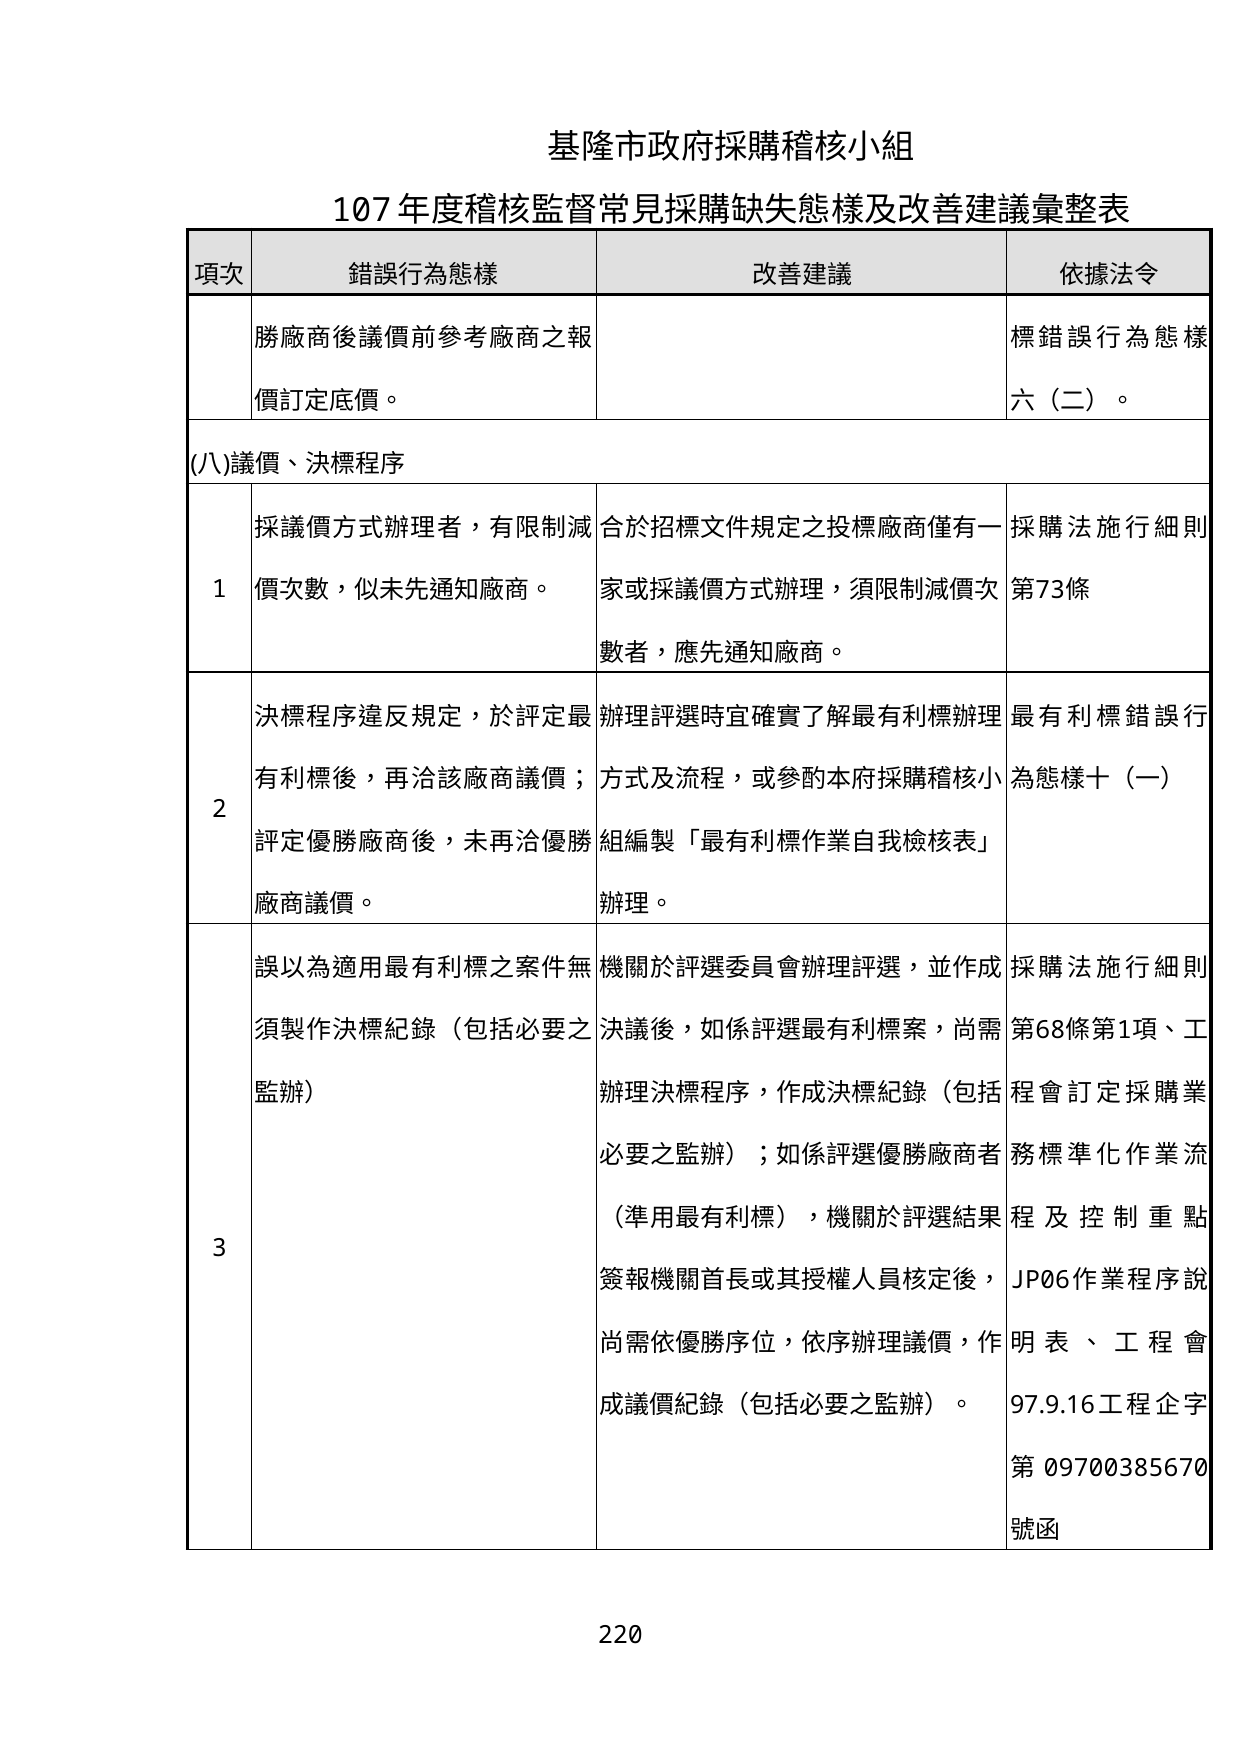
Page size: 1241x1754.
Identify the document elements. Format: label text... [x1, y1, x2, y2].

table_cell 決標程序違反規定，於評定最有利標後，再洽該廠商議價；評定優勝廠商後，未再洽優勝廠商議價。 [252, 673, 596, 922]
table_cell [597, 296, 1006, 419]
table_header 基隆市政府採購稽核小組 107年度稽核監督常見採購缺失態樣及改善建議彙整表 [251, 103, 1211, 228]
table_cell 項次 [189, 231, 251, 293]
table_cell 機關於評選委員會辦理評選，並作成決議後，如係評選最有利標案，尚需辦理決標程序，作成決標紀錄（包括必要之監辦）；如係評選優勝廠商者（準用最有利標），機關於評選結果簽報機關首長或其授權人員核定後，尚需依優勝序位，依序辦理議價，作成議價紀錄（包括必要之監辦）。 [597, 924, 1006, 1548]
table_cell 採議價方式辦理者，有限制減價次數，似未先通知廠商。 [252, 484, 596, 671]
table_cell 依據法令 [1007, 231, 1209, 293]
table_cell 採購法施行細則第73條 [1007, 484, 1209, 671]
table_header [187, 103, 251, 228]
table_cell [189, 296, 251, 419]
table_cell 誤以為適用最有利標之案件無須製作決標紀錄（包括必要之監辦） [252, 924, 596, 1548]
table_cell 標錯誤行為態樣六（二）。 [1007, 296, 1209, 419]
table_cell 勝廠商後議價前參考廠商之報價訂定底價。 [252, 296, 596, 419]
table_cell 3 [189, 924, 251, 1548]
table_cell 最有利標錯誤行為態樣十（一） [1007, 673, 1209, 922]
table_cell 錯誤行為態樣 [252, 231, 596, 293]
table_cell 採購法施行細則第68條第1項、工程會訂定採購業務標準化作業流程及控制重點JP06作業程序說明表、工程會97.9.16工程企字第09700385670號函 [1007, 924, 1209, 1548]
table_cell 合於招標文件規定之投標廠商僅有一家或採議價方式辦理，須限制減價次 數者，應先通知廠商。 [597, 484, 1006, 671]
table_cell 1 [189, 484, 251, 671]
table_cell (八)議價、決標程序 [189, 420, 1209, 483]
table_cell 改善建議 [597, 231, 1006, 293]
table_cell 2 [189, 673, 251, 922]
table_cell 辦理評選時宜確實了解最有利標辦理方式及流程，或參酌本府採購稽核小組編製「最有利標作業自我檢核表」辦理。 [597, 673, 1006, 922]
